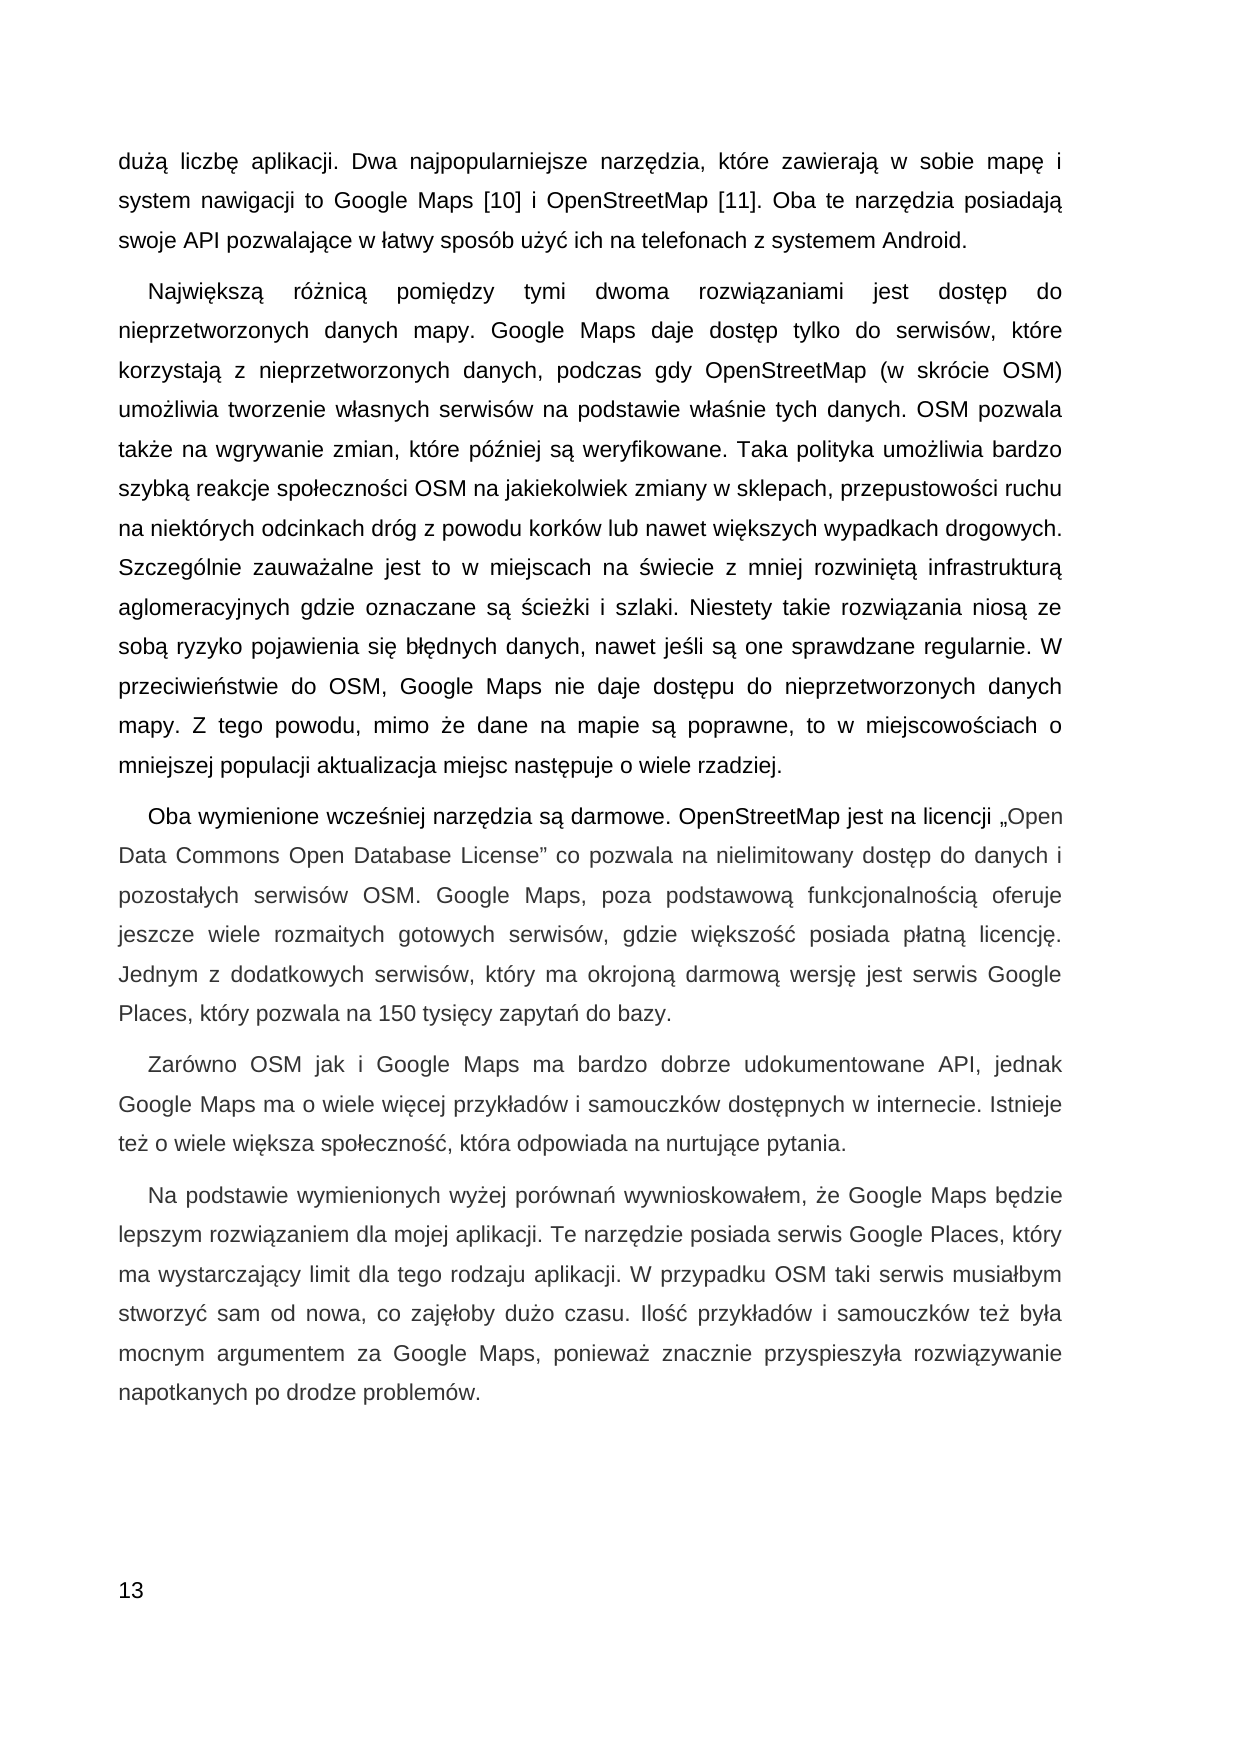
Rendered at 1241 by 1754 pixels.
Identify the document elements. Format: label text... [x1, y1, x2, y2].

text dużą liczbę aplikacji. Dwa najpopularniejsze narzędzia, które zawierają w sobie mapę i system nawigacji to Google Maps [10] i OpenStreetMap [11]. Oba te narzędzia posiadają swoje API pozwalające w łatwy sposób użyć ich na telefonach z systemem Android. [118, 148, 1063, 253]
text Zarówno OSM jak i Google Maps ma bardzo dobrze udokumentowane API, jednak Google Maps ma o wiele więcej przykładów i samouczków dostępnych w internecie. Istnieje też o wiele większa społeczność, która odpowiada na nurtujące pytania. [118, 1051, 1063, 1157]
text Oba wymienione wcześniej narzędzia są darmowe. OpenStreetMap jest na licencji „Open Data Commons Open Database License” co pozwala na nielimitowany dostęp do danych i pozostałych serwisów OSM. Google Maps, poza podstawową funkcjonalnością oferuje jeszcze wiele rozmaitych gotowych serwisów, gdzie większość posiada płatną licencję. Jednym z dodatkowych serwisów, który ma okrojoną darmową wersję jest serwis Google Places, który pozwala na 150 tysięcy zapytań do bazy. [118, 803, 1063, 1027]
text Na podstawie wymienionych wyżej porównań wywnioskowałem, że Google Maps będzie lepszym rozwiązaniem dla mojej aplikacji. Te narzędzie posiada serwis Google Places, który ma wystarczający limit dla tego rodzaju aplikacji. W przypadku OSM taki serwis musiałbym stworzyć sam od nowa, co zajęłoby dużo czasu. Ilość przykładów i samouczków też była mocnym argumentem za Google Maps, ponieważ znacznie przyspieszyła rozwiązywanie napotkanych po drodze problemów. [118, 1182, 1063, 1405]
text Największą różnicą pomiędzy tymi dwoma rozwiązaniami jest dostęp do nieprzetworzonych danych mapy. Google Maps daje dostęp tylko do serwisów, które korzystają z nieprzetworzonych danych, podczas gdy OpenStreetMap (w skrócie OSM) umożliwia tworzenie własnych serwisów na podstawie właśnie tych danych. OSM pozwala także na wgrywanie zmian, które później są weryfikowane. Taka polityka umożliwia bardzo szybką reakcje społeczności OSM na jakiekolwiek zmiany w sklepach, przepustowości ruchu na niektórych odcinkach dróg z powodu korków lub nawet większych wypadkach drogowych. Szczególnie zauważalne jest to w miejscach na świecie z mniej rozwiniętą infrastrukturą aglomeracyjnych gdzie oznaczane są ścieżki i szlaki. Niestety takie rozwiązania niosą ze sobą ryzyko pojawienia się błędnych danych, nawet jeśli są one sprawdzane regularnie. W przeciwieństwie do OSM, Google Maps nie daje dostępu do nieprzetworzonych danych mapy. Z tego powodu, mimo że dane na mapie są poprawne, to w miejscowościach o mniejszej populacji aktualizacja miejsc następuje o wiele rzadziej. [118, 278, 1063, 778]
